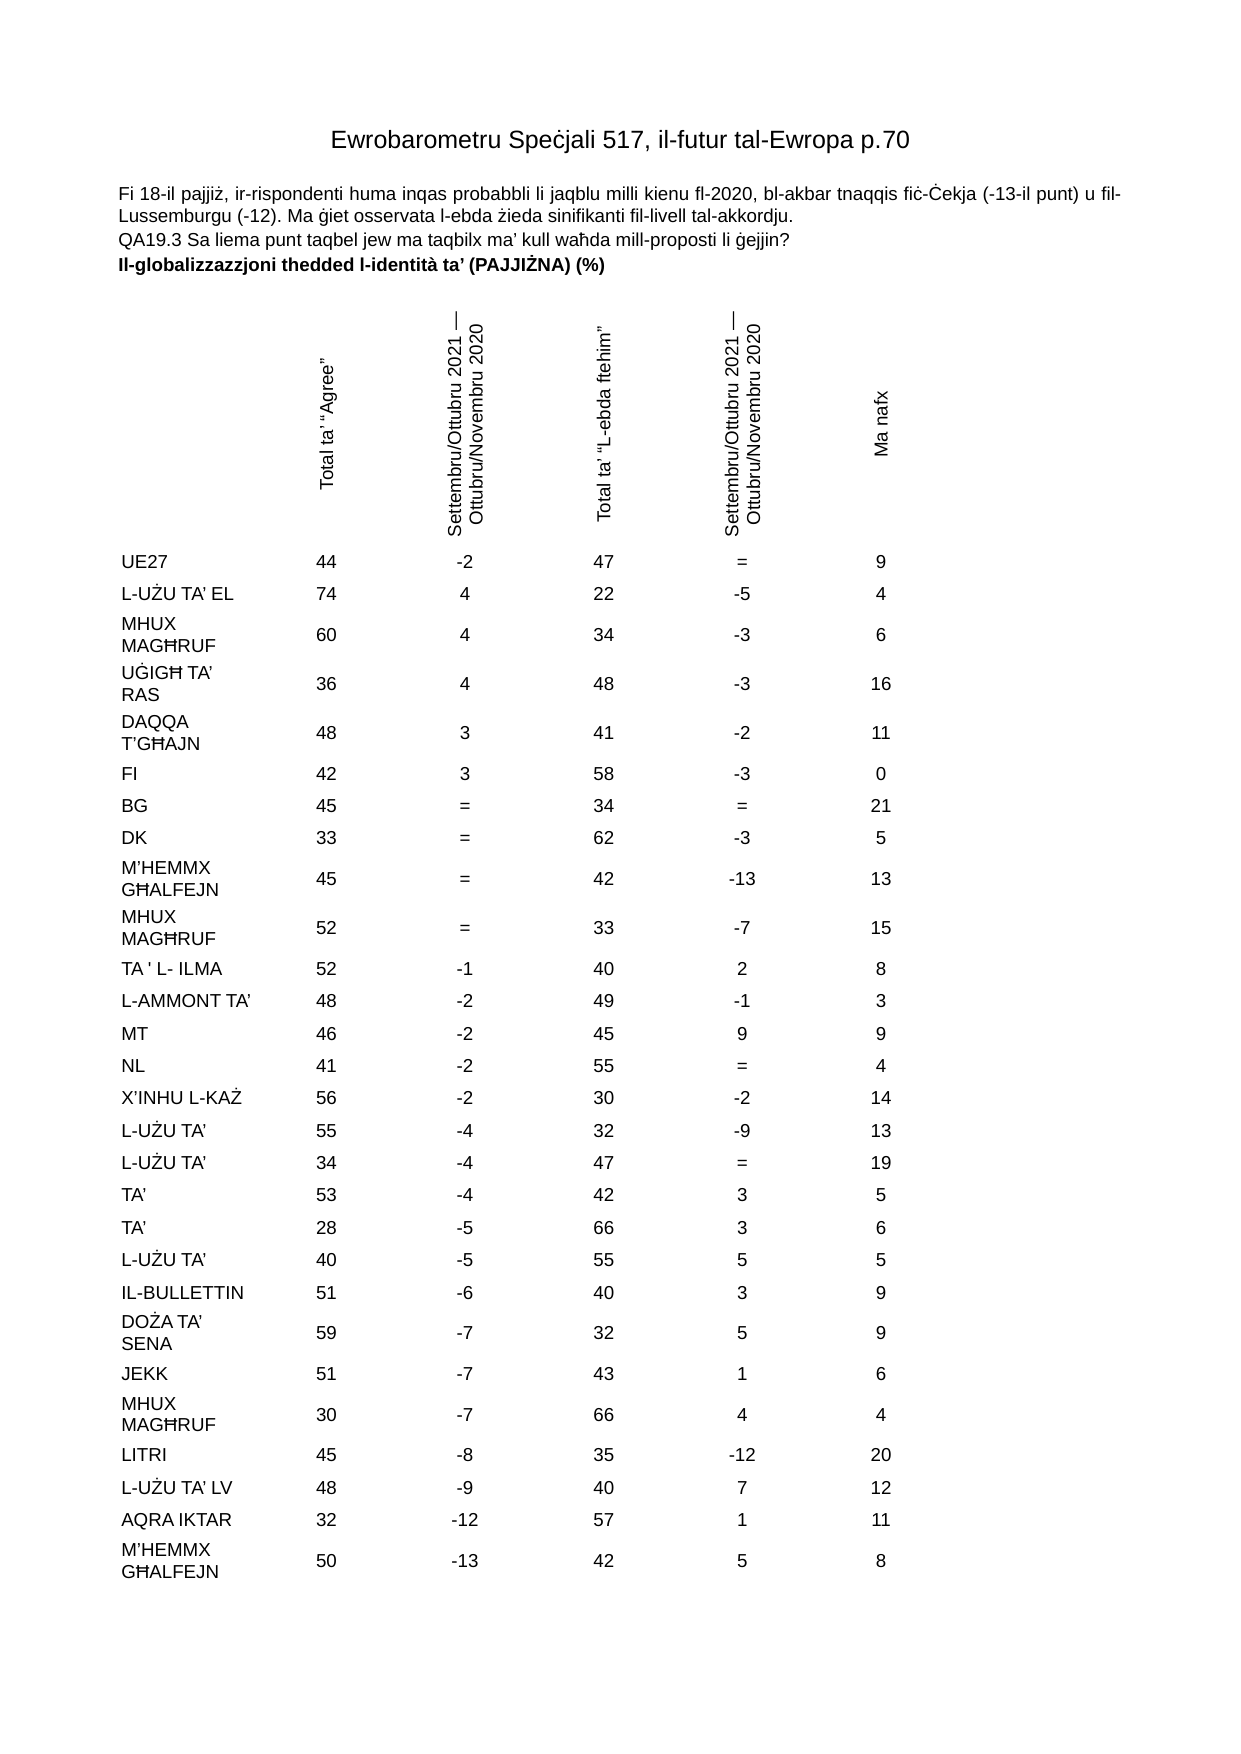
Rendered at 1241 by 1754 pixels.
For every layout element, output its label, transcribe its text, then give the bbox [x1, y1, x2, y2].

table_cell 45 [257, 854, 395, 903]
table_cell 20 [811, 1439, 950, 1471]
table_cell -3 [673, 757, 811, 789]
table_cell 19 [811, 1146, 950, 1179]
table_cell -12 [673, 1439, 811, 1471]
table_cell 4 [673, 1390, 811, 1439]
table_cell 57 [534, 1504, 673, 1536]
table_cell 47 [534, 545, 673, 578]
table_cell 55 [257, 1114, 395, 1146]
table_cell -5 [395, 1244, 534, 1276]
table_cell 15 [811, 903, 950, 952]
table_cell 14 [811, 1082, 950, 1114]
table_cell -1 [673, 985, 811, 1017]
table_cell -2 [673, 708, 811, 757]
table_cell -8 [395, 1439, 534, 1471]
table_cell 4 [395, 610, 534, 659]
table_cell 5 [811, 1179, 950, 1211]
table_cell -2 [395, 1082, 534, 1114]
text QA19.3 Sa liema punt taqbel jew ma taqbilx ma’ kull waħda mill-proposti li ġejjin? [118, 229, 1122, 251]
table_cell -5 [395, 1211, 534, 1244]
table_cell 3 [395, 757, 534, 789]
table_cell 22 [534, 578, 673, 610]
table_cell 11 [811, 1504, 950, 1536]
table_cell -3 [673, 610, 811, 659]
table_cell 56 [257, 1082, 395, 1114]
text Il-globalizzazzjoni thedded l-identità ta’ (PAJJIŻNA) (%) [118, 254, 1122, 276]
table_cell -2 [395, 1017, 534, 1049]
table_cell 1 [673, 1504, 811, 1536]
table_cell -4 [395, 1146, 534, 1179]
table_cell 51 [257, 1358, 395, 1390]
table_cell 41 [534, 708, 673, 757]
table_cell 48 [257, 708, 395, 757]
table_cell 6 [811, 1211, 950, 1244]
table_cell -5 [673, 578, 811, 610]
table_cell 6 [811, 610, 950, 659]
table_cell JEKK [118, 1358, 257, 1390]
table_cell 7 [673, 1471, 811, 1503]
table_cell L-UŻU TA’ [118, 1146, 257, 1179]
table_cell 42 [534, 854, 673, 903]
table_cell BG [118, 789, 257, 822]
table_cell L-UŻU TA’ [118, 1244, 257, 1276]
table_cell 11 [811, 708, 950, 757]
table_header Settembru/Ottubru 2021 — Ottubru/Novembru 2020 [395, 304, 534, 545]
table_cell 52 [257, 952, 395, 984]
table_cell 40 [257, 1244, 395, 1276]
table_cell -13 [673, 854, 811, 903]
table_cell -2 [395, 1049, 534, 1082]
table_cell FI [118, 757, 257, 789]
table_cell 3 [673, 1179, 811, 1211]
table_cell -7 [673, 903, 811, 952]
table_cell 21 [811, 789, 950, 822]
table_cell 9 [673, 1017, 811, 1049]
table_cell 34 [534, 610, 673, 659]
table_cell IL-BULLETTIN [118, 1276, 257, 1308]
table_cell 5 [673, 1309, 811, 1357]
table_cell = [395, 789, 534, 822]
table_cell 44 [257, 545, 395, 578]
table_cell -12 [395, 1504, 534, 1536]
table_cell 55 [534, 1244, 673, 1276]
table_cell 5 [811, 1244, 950, 1276]
table_cell 13 [811, 854, 950, 903]
table_cell -4 [395, 1179, 534, 1211]
table_cell 9 [811, 1309, 950, 1357]
table_cell L-UŻU TA’ LV [118, 1471, 257, 1503]
table_cell 42 [257, 757, 395, 789]
table_cell MHUX MAGĦRUF [118, 610, 257, 659]
table_cell 5 [811, 822, 950, 854]
table_cell NL [118, 1049, 257, 1082]
table_cell 3 [673, 1211, 811, 1244]
table_cell 50 [257, 1536, 395, 1585]
table_cell 66 [534, 1211, 673, 1244]
table_cell MHUX MAGĦRUF [118, 903, 257, 952]
table_cell 16 [811, 659, 950, 708]
table_cell -2 [395, 545, 534, 578]
table_cell 59 [257, 1309, 395, 1357]
table_cell 34 [257, 1146, 395, 1179]
table_cell AQRA IKTAR [118, 1504, 257, 1536]
table_cell 66 [534, 1390, 673, 1439]
table_cell 12 [811, 1471, 950, 1503]
table_cell 8 [811, 952, 950, 984]
table_cell -9 [673, 1114, 811, 1146]
table_cell 35 [534, 1439, 673, 1471]
table_cell UĠIGĦ TA’ RAS [118, 659, 257, 708]
table_cell 33 [257, 822, 395, 854]
table_cell 40 [534, 1471, 673, 1503]
table_cell -3 [673, 822, 811, 854]
table_cell 48 [257, 1471, 395, 1503]
table_cell 51 [257, 1276, 395, 1308]
table_cell UE27 [118, 545, 257, 578]
table_cell 8 [811, 1536, 950, 1585]
table_cell -13 [395, 1536, 534, 1585]
table_header Total ta’ “L-ebda ftehim” [534, 304, 673, 545]
table_cell 4 [811, 1390, 950, 1439]
table_cell TA’ [118, 1211, 257, 1244]
table_cell 0 [811, 757, 950, 789]
table_header Total ta’ “Agree” [257, 304, 395, 545]
table_cell 55 [534, 1049, 673, 1082]
table_cell -7 [395, 1390, 534, 1439]
table_cell 46 [257, 1017, 395, 1049]
table_cell -2 [395, 985, 534, 1017]
table_cell 45 [257, 1439, 395, 1471]
table_cell 33 [534, 903, 673, 952]
table_cell 62 [534, 822, 673, 854]
table_cell 32 [534, 1114, 673, 1146]
table_cell 3 [811, 985, 950, 1017]
table_cell 40 [534, 952, 673, 984]
table_cell 43 [534, 1358, 673, 1390]
table_cell MHUX MAGĦRUF [118, 1390, 257, 1439]
table_cell 4 [395, 578, 534, 610]
table_cell 5 [673, 1536, 811, 1585]
table_cell 1 [673, 1358, 811, 1390]
table_cell 42 [534, 1179, 673, 1211]
table_cell 9 [811, 1276, 950, 1308]
table_cell = [673, 789, 811, 822]
table_cell 4 [811, 578, 950, 610]
table_cell 45 [257, 789, 395, 822]
table_cell 30 [257, 1390, 395, 1439]
table_cell 3 [395, 708, 534, 757]
table_cell LITRI [118, 1439, 257, 1471]
table_cell 58 [534, 757, 673, 789]
table_cell 34 [534, 789, 673, 822]
table_cell 48 [257, 985, 395, 1017]
table_cell -6 [395, 1276, 534, 1308]
table_cell DK [118, 822, 257, 854]
table_cell 2 [673, 952, 811, 984]
table_cell 74 [257, 578, 395, 610]
table_cell L-UŻU TA’ EL [118, 578, 257, 610]
table_cell 48 [534, 659, 673, 708]
table_cell 41 [257, 1049, 395, 1082]
table_cell -9 [395, 1471, 534, 1503]
table_cell 3 [673, 1276, 811, 1308]
table_cell 32 [257, 1504, 395, 1536]
table_cell -1 [395, 952, 534, 984]
table_cell 45 [534, 1017, 673, 1049]
table_cell 13 [811, 1114, 950, 1146]
table_cell 36 [257, 659, 395, 708]
table_cell = [395, 903, 534, 952]
table_cell 5 [673, 1244, 811, 1276]
table_cell 40 [534, 1276, 673, 1308]
table_cell M’HEMMX GĦALFEJN [118, 1536, 257, 1585]
table_cell TA’ [118, 1179, 257, 1211]
table_cell = [673, 1146, 811, 1179]
table_cell -7 [395, 1309, 534, 1357]
table_header Settembru/Ottubru 2021 — Ottubru/Novembru 2020 [673, 304, 811, 545]
table_cell DAQQA T’GĦAJN [118, 708, 257, 757]
table_cell 47 [534, 1146, 673, 1179]
table_cell L-UŻU TA’ [118, 1114, 257, 1146]
table_cell = [395, 822, 534, 854]
table_cell -2 [673, 1082, 811, 1114]
table_cell 9 [811, 545, 950, 578]
table_cell L-AMMONT TA’ [118, 985, 257, 1017]
table_header [118, 304, 257, 545]
table_header Ma nafx [811, 304, 950, 545]
table_cell 52 [257, 903, 395, 952]
table_cell 9 [811, 1017, 950, 1049]
table_cell = [673, 545, 811, 578]
table_cell -4 [395, 1114, 534, 1146]
table_cell 53 [257, 1179, 395, 1211]
table_cell 30 [534, 1082, 673, 1114]
table_cell DOŻA TA’ SENA [118, 1309, 257, 1357]
table_cell 60 [257, 610, 395, 659]
table_cell = [395, 854, 534, 903]
table_cell M’HEMMX GĦALFEJN [118, 854, 257, 903]
text Fi 18-il pajjiż, ir-rispondenti huma inqas probabbli li jaqblu milli kienu fl-2020, bl-akbar tnaqqis fiċ-Ċekja (-13-il punt) u fil-Lussemburgu (-12). Ma ġiet osservata l-ebda żieda sinifikanti fil-livell tal-akkordju. [118, 183, 1122, 226]
table_cell TA ' L- ILMA [118, 952, 257, 984]
table_cell -3 [673, 659, 811, 708]
table_cell = [673, 1049, 811, 1082]
table_cell 6 [811, 1358, 950, 1390]
table_cell -7 [395, 1358, 534, 1390]
table_cell 28 [257, 1211, 395, 1244]
table_cell 4 [811, 1049, 950, 1082]
table_cell X’INHU L-KAŻ [118, 1082, 257, 1114]
table_cell 49 [534, 985, 673, 1017]
table_cell 42 [534, 1536, 673, 1585]
table_cell 4 [395, 659, 534, 708]
table_cell 32 [534, 1309, 673, 1357]
table_cell MT [118, 1017, 257, 1049]
